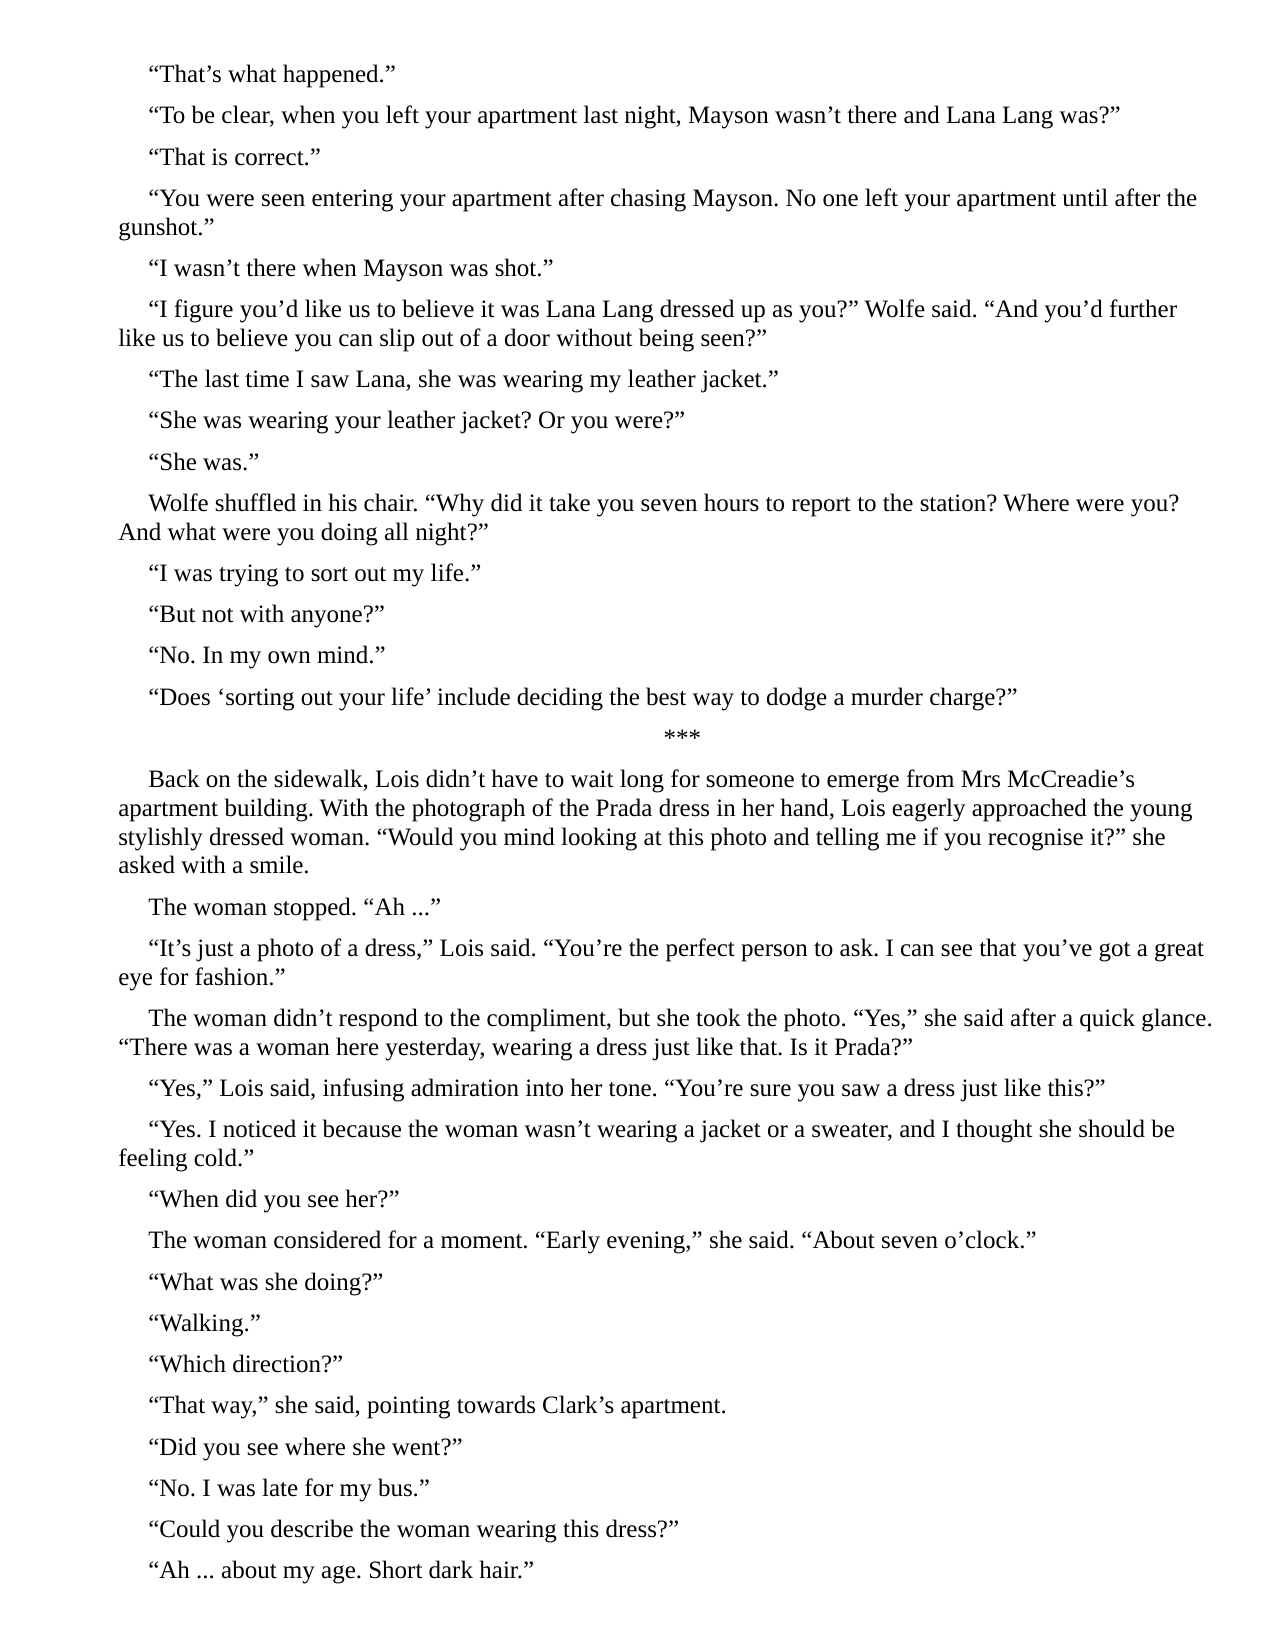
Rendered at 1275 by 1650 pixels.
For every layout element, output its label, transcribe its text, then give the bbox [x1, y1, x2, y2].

text The woman didn’t respond to the compliment, but she took the photo. “Yes,” she said after a quick glance. “There was a woman here yesterday, wearing a dress just like that. Is it Prada?” [118, 1003, 1216, 1060]
text “She was.” [118, 447, 1216, 475]
text “Which direction?” [118, 1349, 1216, 1378]
text The woman stopped. “Ah ...” [118, 892, 1216, 920]
text “No. In my own mind.” [118, 640, 1216, 669]
text “I figure you’d like us to believe it was Lana Lang dressed up as you?” Wolfe said. “And you’d further like us to believe you can slip out of a door without being seen?” [118, 294, 1216, 352]
text “To be clear, when you left your apartment last night, Mayson wasn’t there and Lana Lang was?” [118, 100, 1216, 129]
text “No. I was late for my bus.” [118, 1473, 1216, 1502]
text “That is correct.” [118, 142, 1216, 170]
text “It’s just a photo of a dress,” Lois said. “You’re the perfect person to ask. I can see that you’ve got a great eye for fashion.” [118, 933, 1216, 990]
text “You were seen entering your apartment after chasing Mayson. No one left your apartment until after the gunshot.” [118, 183, 1216, 240]
text “But not with anyone?” [118, 599, 1216, 628]
text Wolfe shuffled in his chair. “Why did it take you seven hours to report to the station? Where were you? And what were you doing all night?” [118, 488, 1216, 545]
text “Yes. I noticed it because the woman wasn’t wearing a jacket or a sweater, and I thought she should be feeling cold.” [118, 1114, 1216, 1172]
text “That way,” she said, pointing towards Clark’s apartment. [118, 1390, 1216, 1419]
text “Does ‘sorting out your life’ include deciding the best way to dodge a murder charge?” [118, 682, 1216, 710]
text *** [118, 723, 1216, 752]
text “I wasn’t there when Mayson was shot.” [118, 253, 1216, 282]
text “When did you see her?” [118, 1184, 1216, 1213]
text “She was wearing your leather jacket? Or you were?” [118, 405, 1216, 434]
text “I was trying to sort out my life.” [118, 558, 1216, 587]
text “What was she doing?” [118, 1267, 1216, 1295]
text “That’s what happened.” [118, 59, 1216, 88]
text “Yes,” Lois said, infusing admiration into her tone. “You’re sure you saw a dress just like this?” [118, 1073, 1216, 1102]
text “Did you see where she went?” [118, 1432, 1216, 1460]
text Back on the sidewalk, Lois didn’t have to wait long for someone to emerge from Mrs McCreadie’s apartment building. With the photograph of the Prada dress in her hand, Lois eagerly approached the young stylishly dressed woman. “Would you mind looking at this photo and telling me if you recognise it?” she asked with a smile. [118, 764, 1216, 879]
text “The last time I saw Lana, she was wearing my leather jacket.” [118, 364, 1216, 393]
text “Could you describe the woman wearing this dress?” [118, 1514, 1216, 1543]
text “Walking.” [118, 1308, 1216, 1337]
text “Ah ... about my age. Short dark hair.” [118, 1555, 1216, 1584]
text The woman considered for a moment. “Early evening,” she said. “About seven o’clock.” [118, 1225, 1216, 1254]
